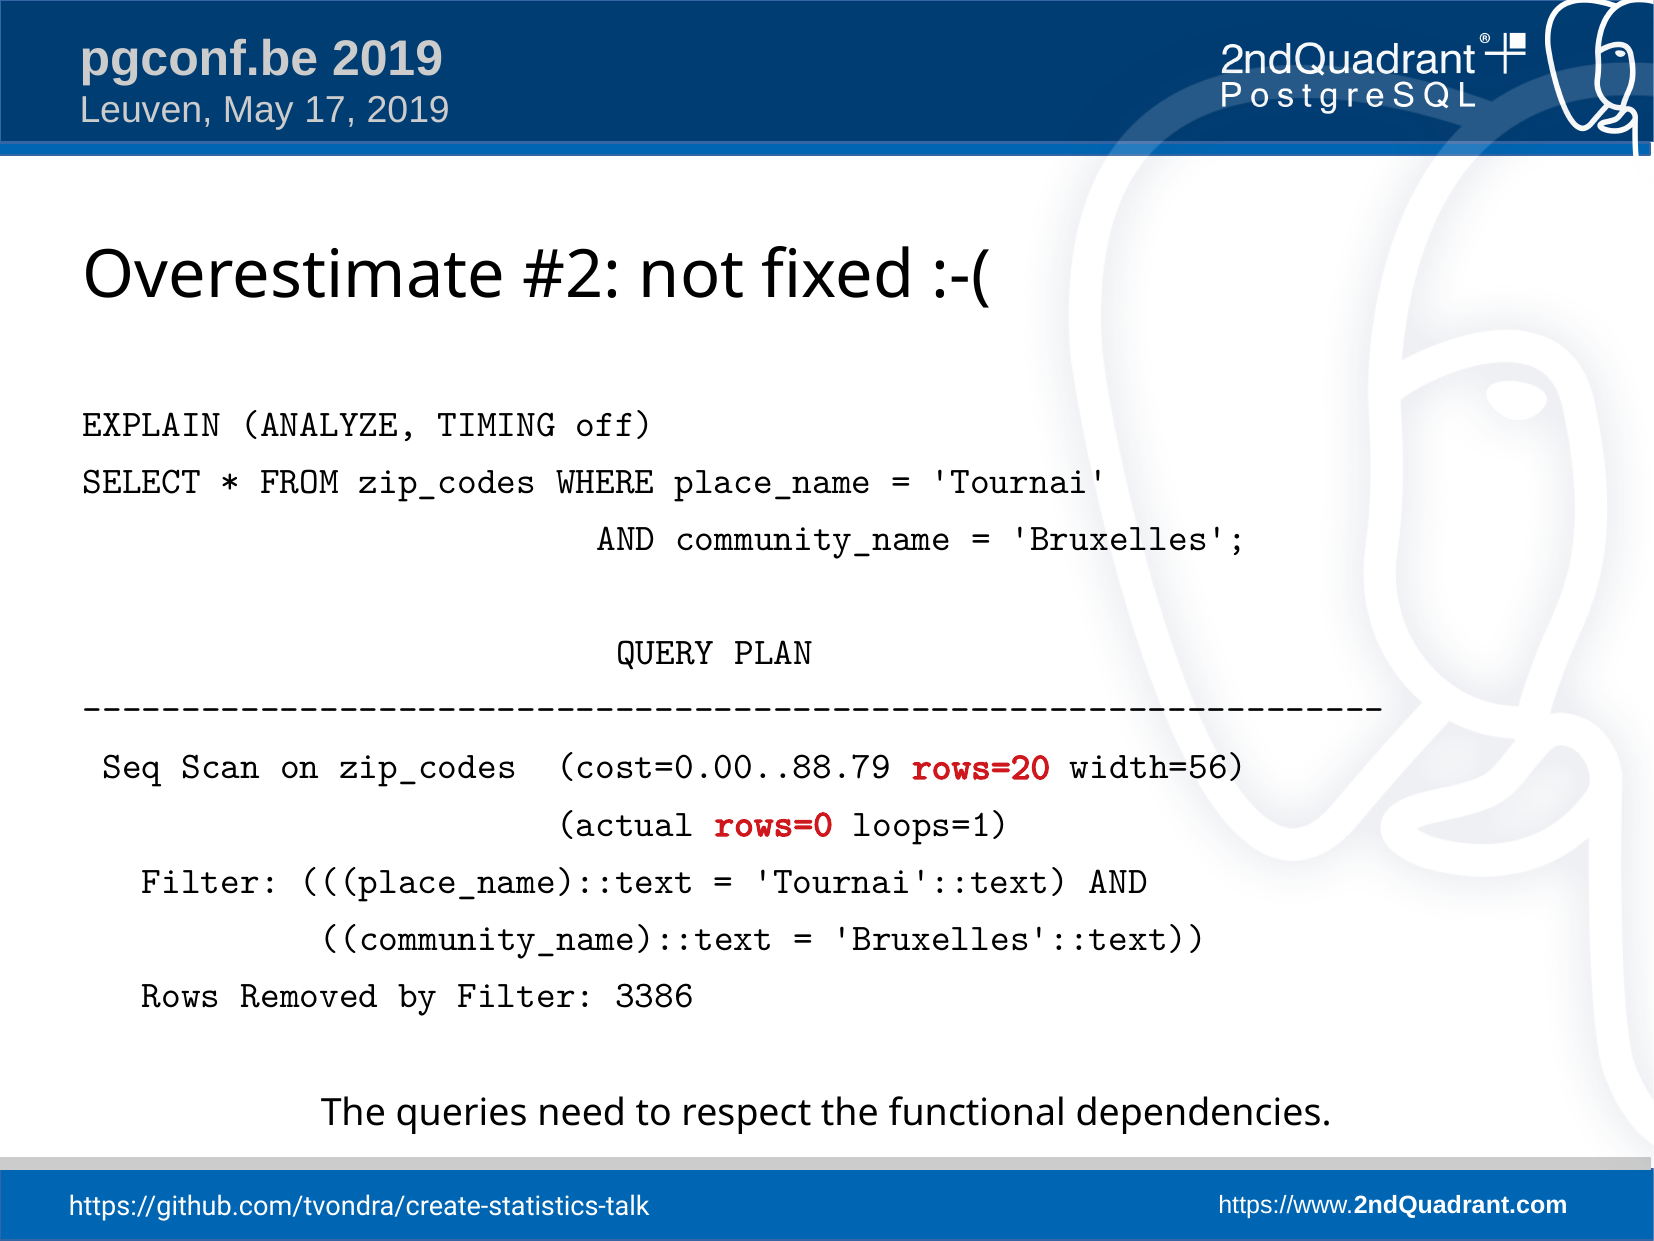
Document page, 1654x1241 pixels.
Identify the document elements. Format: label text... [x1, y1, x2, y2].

picture [1040, 1115, 1050, 1123]
title Overestimate #2: not fixed :-( [82, 167, 1571, 375]
list EXPLAIN (ANALYZE, TIMING off) SELECT * FROM zip_codes WHERE place_name = 'Tournai' AND community_name = 'Bruxelles'; QUERY PLAN ------------------------------------------------------------------ Seq Scan on zip_codes (cost=0.00..88.79 rows=20 width=56) (actual rows=0 loops=1) Filter: (((place_name)::text = 'Tournai'::text) AND ((community_name)::text = 'Bruxelles'::text)) Rows Removed by Filter: 3386 The queries need to respect the functional dependencies. [82, 390, 1571, 1110]
picture [994, 1110, 1006, 1123]
picture [654, 1110, 666, 1123]
picture [907, 1110, 918, 1123]
picture [741, 1110, 753, 1123]
picture [1125, 1110, 1137, 1123]
picture [1080, 1110, 1092, 1123]
picture [632, 0, 1654, 1241]
picture [1192, 1110, 1204, 1123]
